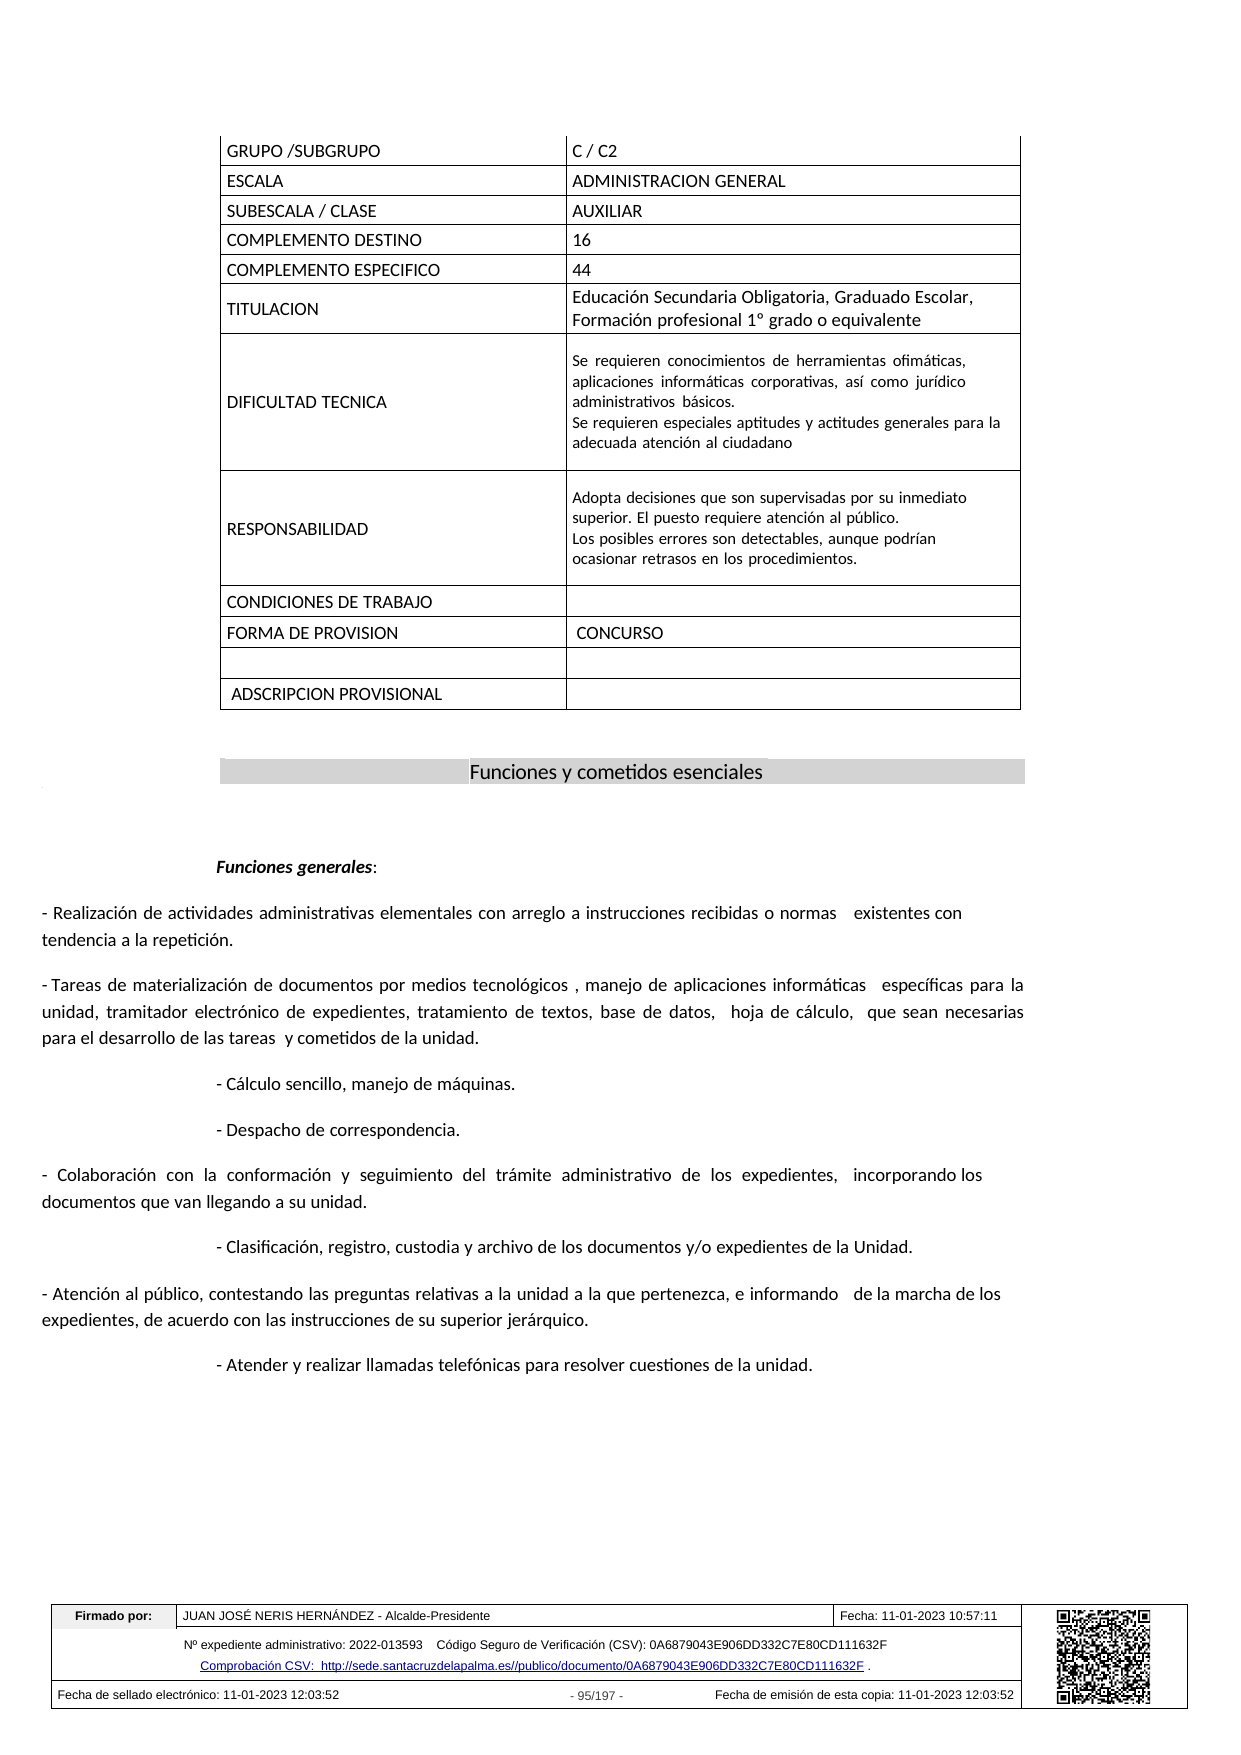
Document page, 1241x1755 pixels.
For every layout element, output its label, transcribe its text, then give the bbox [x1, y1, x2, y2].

table_cell [221, 648, 566, 678]
table_cell CONDICIONES DE TRABAJO [221, 586, 566, 616]
table_header JUAN JOSÉ NERIS HERNÁNDEZ - Alcalde-Presidente [177, 1605, 833, 1626]
table_cell ADMINISTRACION GENERAL [567, 166, 1020, 195]
table_cell TITULACION [221, 284, 566, 332]
list Despacho de correspondencia. [216, 1118, 1199, 1141]
table_cell Se requieren conocimientos de herramientas ofimáticas, aplicaciones informáticas corporativas, así como jurídico administrativos básicos. Se requieren especiales aptitudes y actitudes generales para la adecuada atención al ciudadano [567, 334, 1020, 470]
table_cell [567, 679, 1020, 709]
table_cell CONCURSO [567, 617, 1020, 647]
table_cell Adopta decisiones que son supervisadas por su inmediato superior. El puesto requiere atención al público. Los posibles errores son detectables, aunque podrían ocasionar retrasos en los procedimientos. [567, 471, 1020, 585]
table_cell [567, 586, 1020, 616]
table_cell COMPLEMENTO ESPECIFICO [221, 255, 566, 283]
table_header [1022, 1605, 1187, 1708]
subtitle Funciones y cometidos esenciales [220, 758, 1199, 784]
table_cell ESCALA [221, 166, 566, 195]
list Cálculo sencillo, manejo de máquinas. [216, 1072, 1199, 1095]
table_cell AUXILIAR [567, 196, 1020, 224]
table_cell FORMA DE PROVISION [221, 617, 566, 647]
table_cell Educación Secundaria Obligatoria, Graduado Escolar, Formación profesional 1º grado o equivalente [567, 284, 1020, 332]
table_cell Nº expediente administrativo: 2022-013593 Código Seguro de Verificación (CSV): 0A6879043E906DD332C7E80CD111632F Comprobación CSV: http://sede.santacruzdelapalma.es//publico/documento/0A6879043E906DD332C7E80CD111632F . [52, 1627, 1021, 1680]
table_cell ADSCRIPCION PROVISIONAL [221, 679, 566, 709]
list Colaboración con la conformación y seguimiento del trámite administrativo de los expedientes, incorporando los documentos que van llegando a su unidad. [42, 1164, 1023, 1213]
list Realización de actividades administrativas elementales con arreglo a instrucciones recibidas o normas existentes con tendencia a la repetición. [42, 902, 1023, 951]
table_cell [567, 648, 1020, 678]
subtitle Funciones generales: [216, 856, 1199, 878]
list Tareas de materialización de documentos por medios tecnológicos , manejo de aplicaciones informáticas específicas para la unidad, tramitador electrónico de expedientes, tratamiento de textos, base de datos, hoja de cálculo, que sean necesarias para el desarrollo de las tareas y cometidos de la unidad. [42, 974, 1024, 1049]
table_cell SUBESCALA / CLASE [221, 196, 566, 224]
table_header Firmado por: [52, 1605, 176, 1626]
list Atención al público, contestando las preguntas relativas a la unidad a la que pertenezca, e informando de la marcha de los expedientes, de acuerdo con las instrucciones de su superior jerárquico. [42, 1282, 1023, 1331]
table_cell RESPONSABILIDAD [221, 471, 566, 585]
list Clasificación, registro, custodia y archivo de los documentos y/o expedientes de la Unidad. [216, 1236, 1199, 1259]
list Atender y realizar llamadas telefónicas para resolver cuestiones de la unidad. [216, 1353, 1199, 1376]
table_header Fecha: 11-01-2023 10:57:11 [834, 1605, 1021, 1626]
table_header GRUPO /SUBGRUPO [221, 136, 566, 165]
table_cell COMPLEMENTO DESTINO [221, 225, 566, 254]
table_cell 16 [567, 225, 1020, 254]
table_cell DIFICULTAD TECNICA [221, 334, 566, 470]
table_cell Fecha de sellado electrónico: 11-01-2023 12:03:52 - 95/197 - Fecha de emisión de esta copia: 11-01-2023 12:03:52 [52, 1681, 1021, 1708]
table_cell 44 [567, 255, 1020, 283]
table_header C / C2 [567, 136, 1020, 165]
